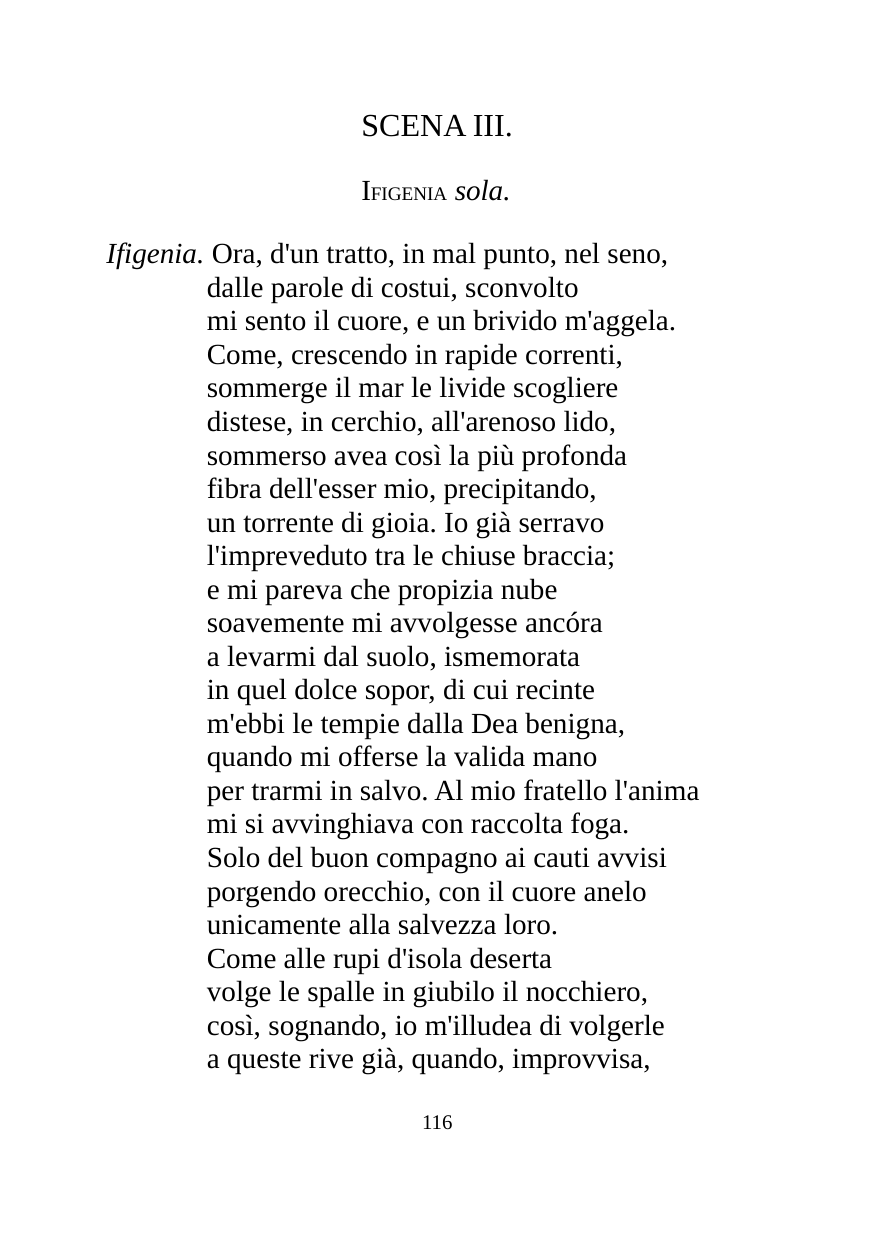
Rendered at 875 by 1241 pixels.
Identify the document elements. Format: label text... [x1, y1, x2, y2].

subtitle SCENA III. [106, 106, 768, 143]
text Ifigenia. Ora, d'un tratto, in mal punto, nel seno, dalle parole di costui, sconvolto mi sento il cuore, e un brivido m'aggela. Come, crescendo in rapide correnti, sommerge il mar le livide scogliere distese, in cerchio, all'arenoso lido, sommerso avea così la più profonda fibra dell'esser mio, precipitando, un torrente di gioia. Io già serravo l'impreveduto tra le chiuse braccia; e mi pareva che propizia nube soavemente mi avvolgesse ancóra a levarmi dal suolo, ismemorata in quel dolce sopor, di cui recinte m'ebbi le tempie dalla Dea benigna, quando mi offerse la valida mano per trarmi in salvo. Al mio fratello l'anima mi si avvinghiava con raccolta foga. Solo del buon compagno ai cauti avvisi porgendo orecchio, con il cuore anelo unicamente alla salvezza loro. Come alle rupi d'isola deserta volge le spalle in giubilo il nocchiero, così, sognando, io m'illudea di volgerle a queste rive già, quando, improvvisa, [106, 236, 768, 1075]
text Ifigenia sola. [106, 173, 768, 207]
